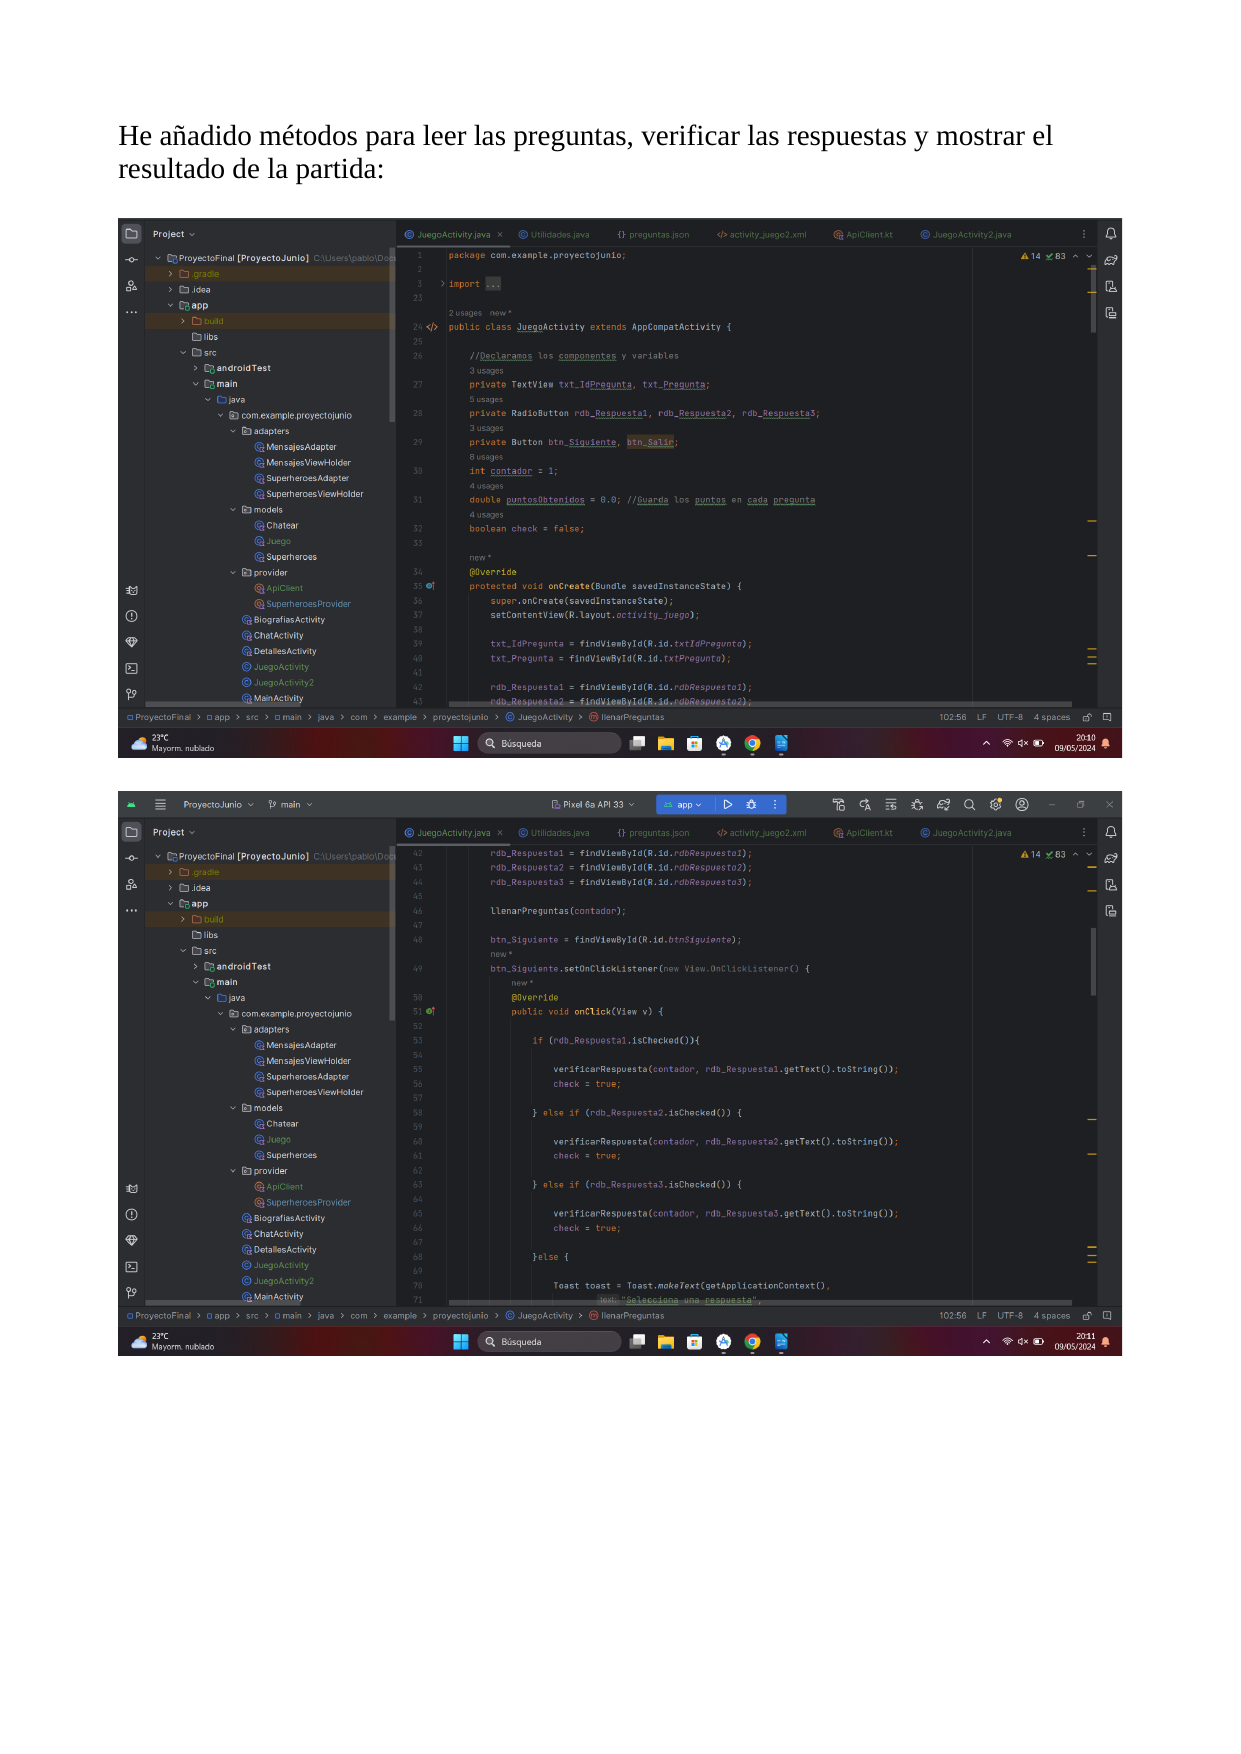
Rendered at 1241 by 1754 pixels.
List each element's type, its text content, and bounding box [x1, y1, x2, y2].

picture [118, 791, 1123, 1356]
text He añadido métodos para leer las preguntas, verificar las respuestas y mostrar el resultado de la partida: [118, 118, 1122, 185]
picture [118, 218, 1123, 758]
